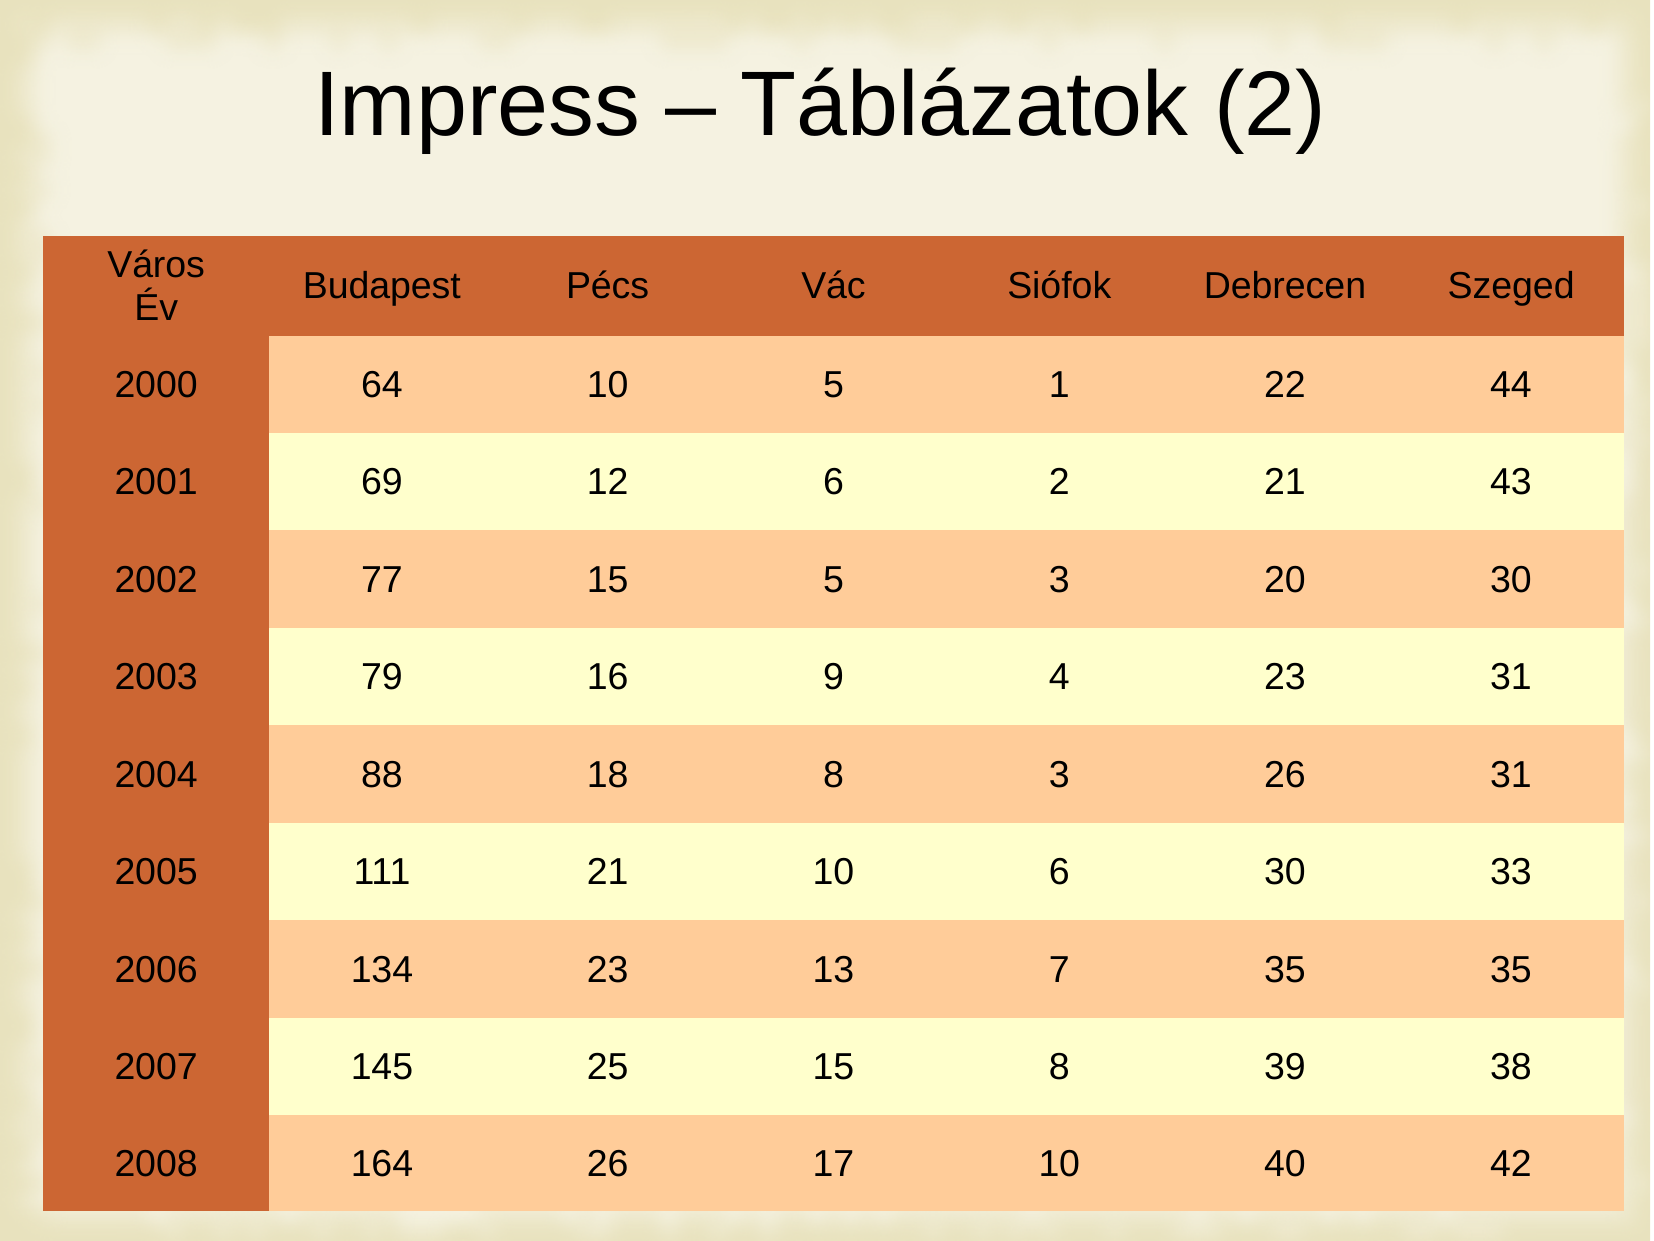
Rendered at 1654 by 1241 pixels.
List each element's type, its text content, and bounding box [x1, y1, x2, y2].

table_cell 35 [1398, 920, 1624, 1018]
table_cell 26 [1172, 725, 1398, 823]
table_cell 3 [946, 725, 1172, 823]
table_cell 5 [721, 336, 946, 433]
table_cell 15 [721, 1018, 946, 1115]
picture [0, 0, 1651, 1241]
table_header Budapest [269, 236, 495, 336]
table_cell 1 [946, 336, 1172, 433]
table_cell 40 [1172, 1115, 1398, 1211]
table_cell 2002 [43, 530, 269, 628]
table_cell 7 [946, 920, 1172, 1018]
table_cell 6 [946, 823, 1172, 920]
table_cell 38 [1398, 1018, 1624, 1115]
table_cell 4 [946, 628, 1172, 725]
table_cell 5 [721, 530, 946, 628]
table_cell 2005 [43, 823, 269, 920]
table_cell 44 [1398, 336, 1624, 433]
table_cell 2001 [43, 433, 269, 530]
table_cell 26 [495, 1115, 721, 1211]
table_cell 30 [1172, 823, 1398, 920]
table_cell 3 [946, 530, 1172, 628]
table_cell 2004 [43, 725, 269, 823]
table_cell 10 [946, 1115, 1172, 1211]
table_cell 88 [269, 725, 495, 823]
table_cell 33 [1398, 823, 1624, 920]
table_cell 64 [269, 336, 495, 433]
table_cell 16 [495, 628, 721, 725]
table_cell 23 [1172, 628, 1398, 725]
table_cell 23 [495, 920, 721, 1018]
table_cell 13 [721, 920, 946, 1018]
table_cell 17 [721, 1115, 946, 1211]
table_header Siófok [946, 236, 1172, 336]
table_cell 79 [269, 628, 495, 725]
table_cell 2008 [43, 1115, 269, 1211]
table_cell 25 [495, 1018, 721, 1115]
table_cell 10 [721, 823, 946, 920]
table_cell 20 [1172, 530, 1398, 628]
table_cell 30 [1398, 530, 1624, 628]
table_cell 39 [1172, 1018, 1398, 1115]
table_cell 77 [269, 530, 495, 628]
table_header Szeged [1398, 236, 1624, 336]
table_cell 2000 [43, 336, 269, 433]
table_header Debrecen [1172, 236, 1398, 336]
table_cell 35 [1172, 920, 1398, 1018]
table_cell 21 [495, 823, 721, 920]
table_cell 69 [269, 433, 495, 530]
title Impress – Táblázatok (2) [76, 0, 1565, 208]
table_cell 2006 [43, 920, 269, 1018]
table_cell 164 [269, 1115, 495, 1211]
table_cell 8 [946, 1018, 1172, 1115]
table_cell 15 [495, 530, 721, 628]
table_cell 31 [1398, 628, 1624, 725]
table_header Város Év [43, 236, 269, 336]
table_cell 2 [946, 433, 1172, 530]
table_cell 31 [1398, 725, 1624, 823]
table_cell 43 [1398, 433, 1624, 530]
table_cell 10 [495, 336, 721, 433]
table_cell 2007 [43, 1018, 269, 1115]
table_cell 42 [1398, 1115, 1624, 1211]
table_cell 18 [495, 725, 721, 823]
table_cell 145 [269, 1018, 495, 1115]
table_header Vác [721, 236, 946, 336]
table_cell 134 [269, 920, 495, 1018]
table_cell 8 [721, 725, 946, 823]
table_cell 111 [269, 823, 495, 920]
table_cell 6 [721, 433, 946, 530]
table_cell 12 [495, 433, 721, 530]
table_header Pécs [495, 236, 721, 336]
table_cell 21 [1172, 433, 1398, 530]
table_cell 2003 [43, 628, 269, 725]
table_cell 22 [1172, 336, 1398, 433]
table_cell 9 [721, 628, 946, 725]
